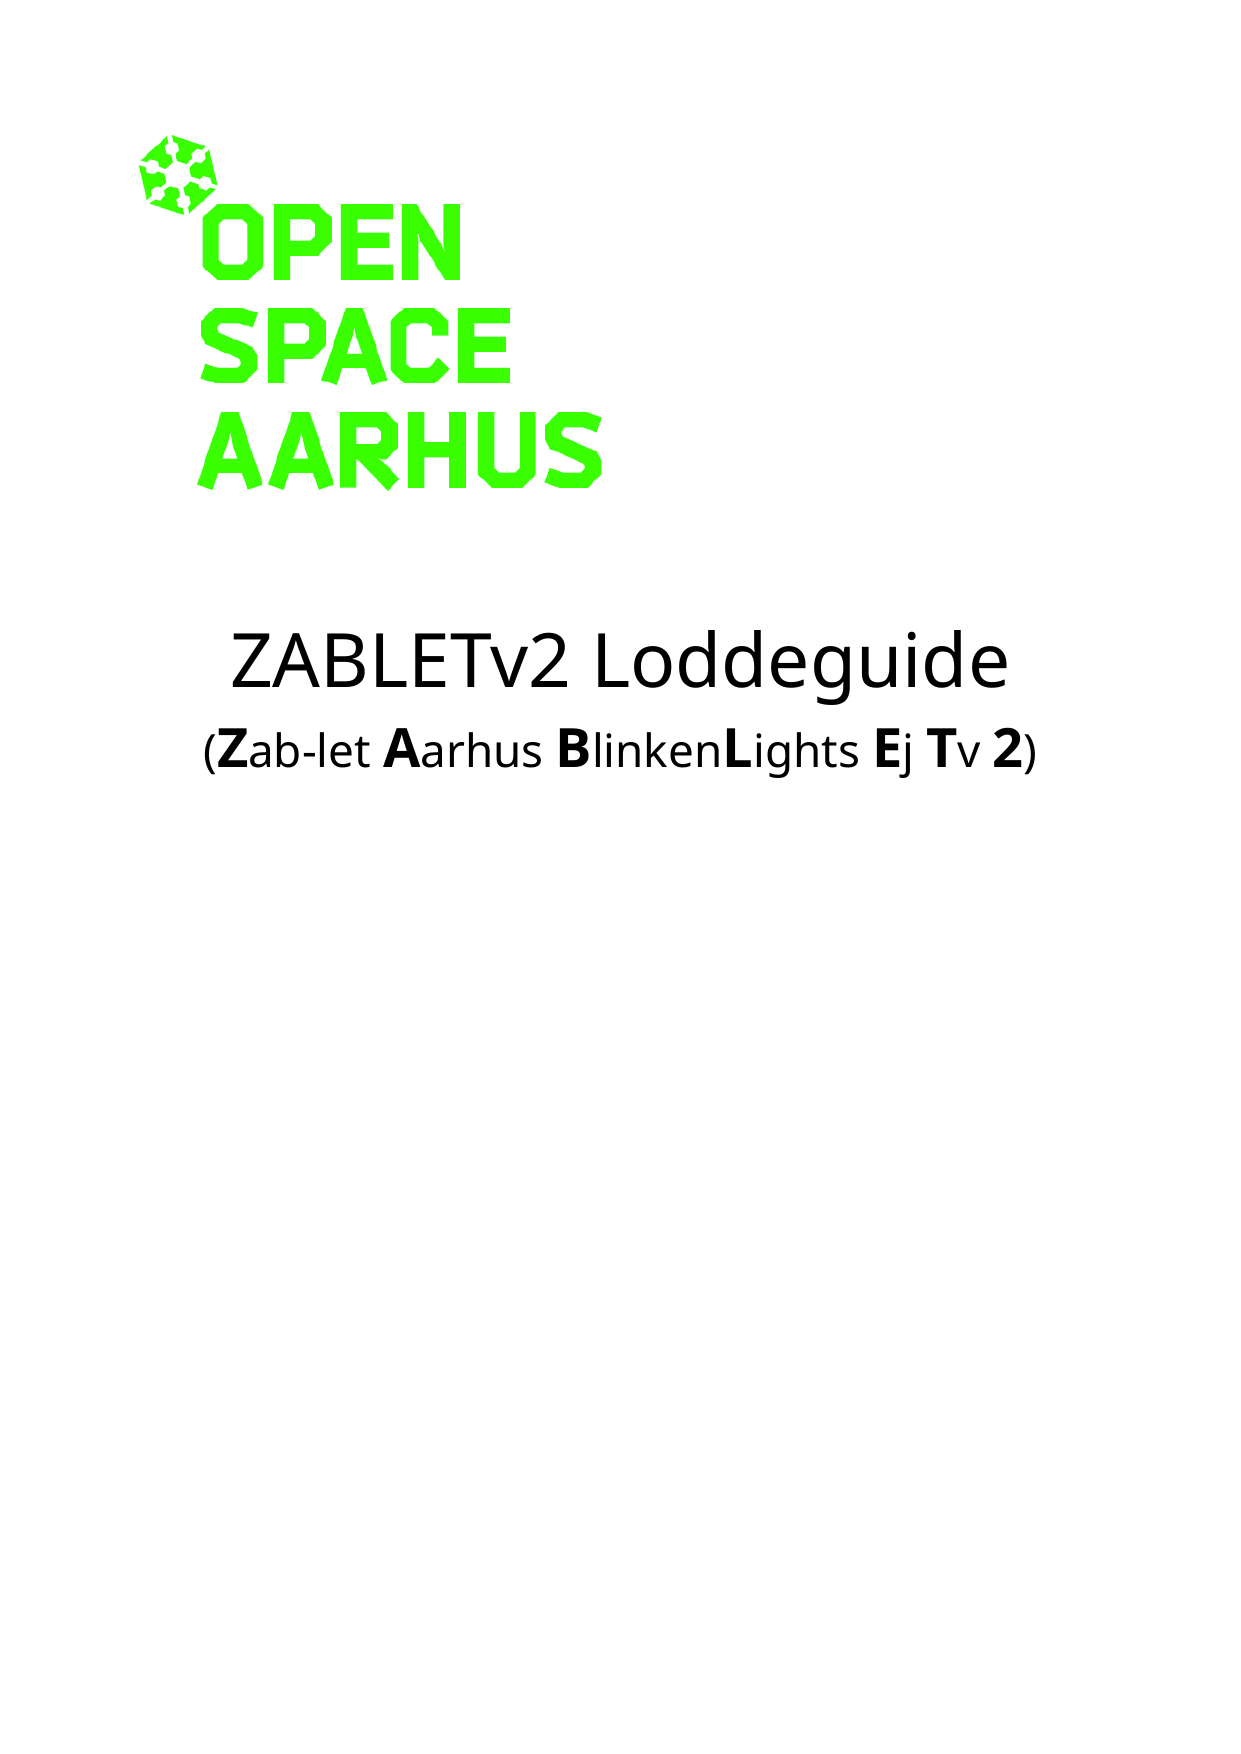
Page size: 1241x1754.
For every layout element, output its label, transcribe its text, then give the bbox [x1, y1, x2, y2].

picture [118, 118, 621, 506]
text ZABLETv2 Loddeguide [118, 608, 1122, 710]
text (Zab-let Aarhus BlinkenLights Ej Tv 2) [118, 710, 1122, 784]
